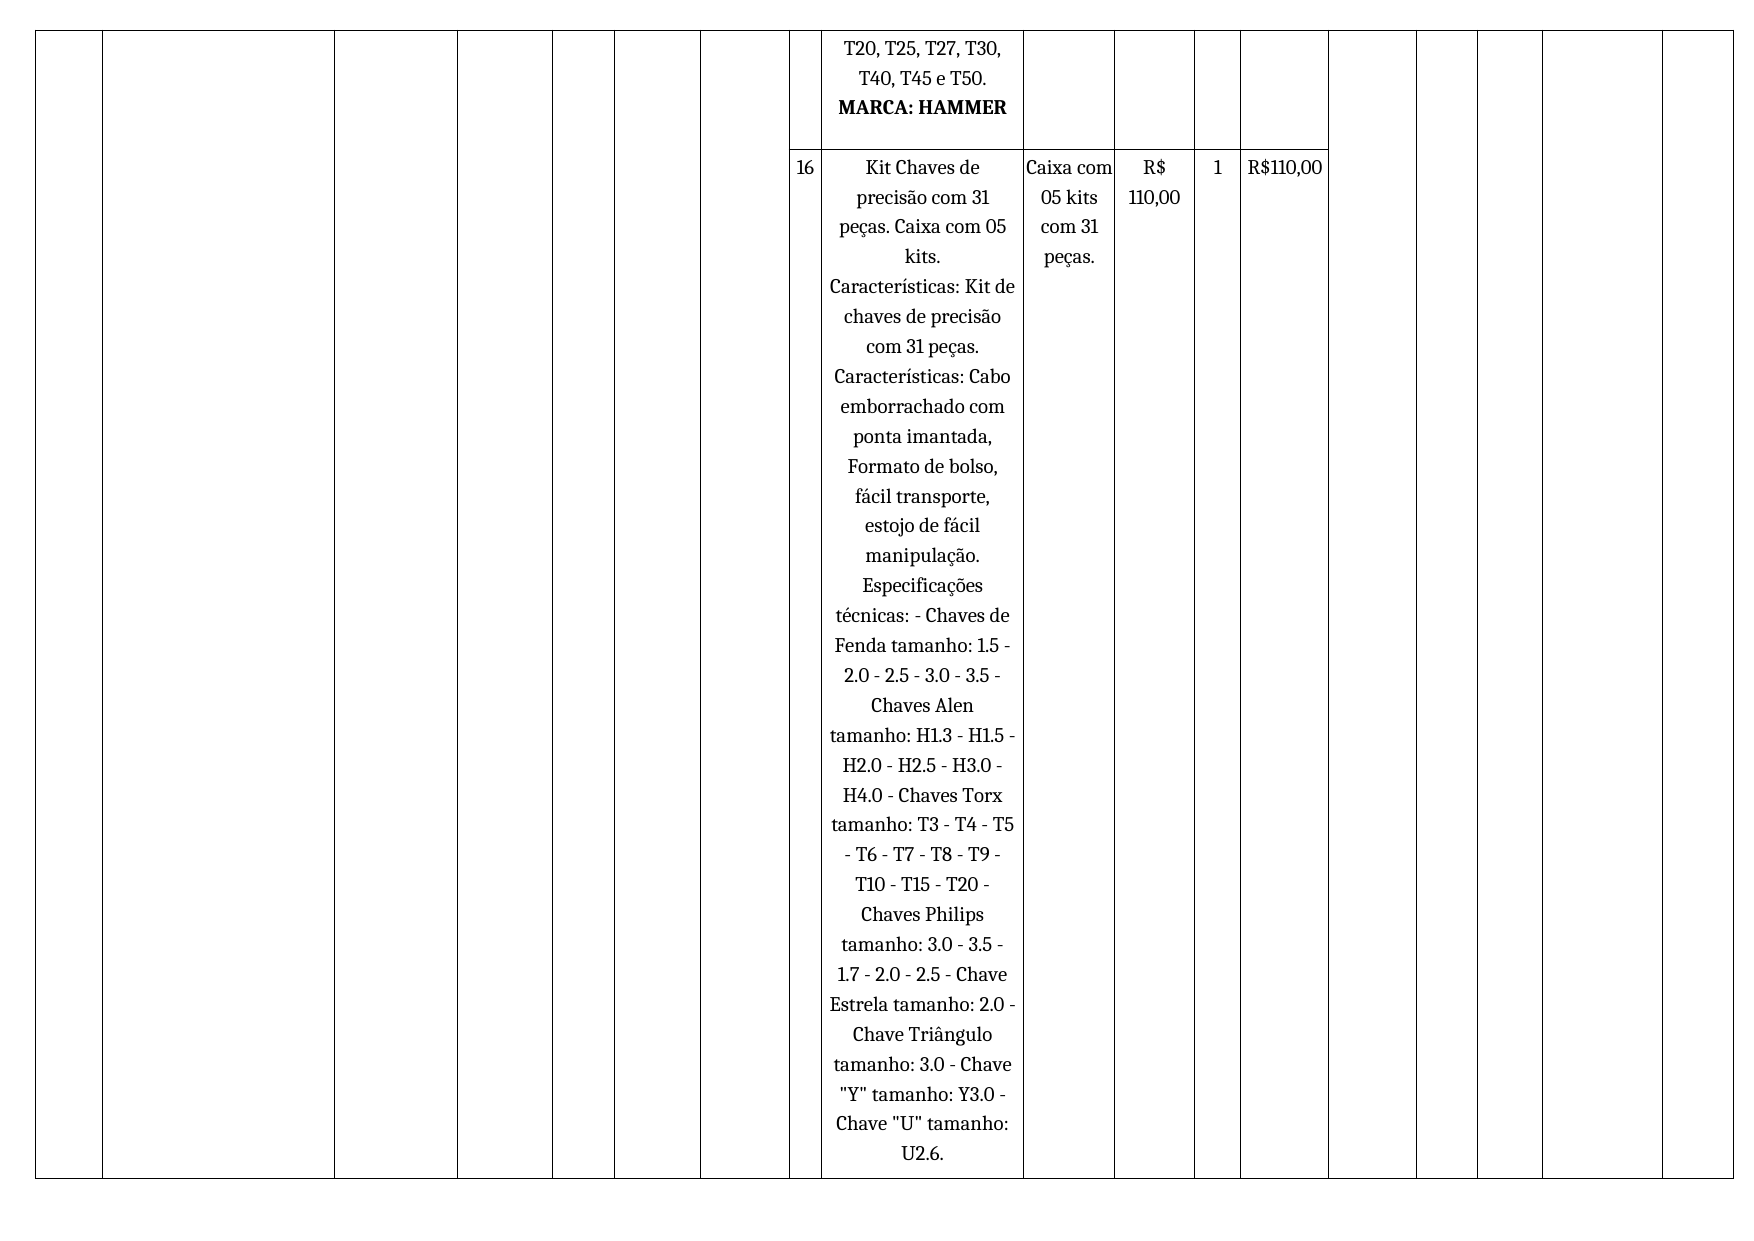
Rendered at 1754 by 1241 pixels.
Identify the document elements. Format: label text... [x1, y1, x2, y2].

table_cell [1115, 31, 1194, 149]
table_cell [1024, 31, 1114, 149]
table_cell [553, 31, 614, 1178]
table_cell [1663, 31, 1733, 1178]
table_cell [1195, 31, 1240, 149]
table_cell T20, T25, T27, T30, T40, T45 e T50. MARCA: HAMMER [822, 31, 1023, 149]
table_cell 1 [1195, 150, 1240, 1178]
table_cell [1478, 31, 1542, 1178]
table_cell [615, 31, 700, 1178]
table_cell [701, 31, 789, 1178]
table_cell 16 [790, 150, 821, 1178]
table_cell [790, 31, 821, 149]
table_cell [36, 31, 102, 1178]
table_cell [458, 31, 552, 1178]
table_cell [1329, 31, 1416, 1178]
table_cell Kit Chaves de precisão com 31 peças. Caixa com 05 kits. Características: Kit de chaves de precisão com 31 peças. Características: Cabo emborrachado com ponta imantada, Formato de bolso, fácil transporte, estojo de fácil manipulação. Especificações técnicas: - Chaves de Fenda tamanho: 1.5 - 2.0 - 2.5 - 3.0 - 3.5 - Chaves Alen tamanho: H1.3 - H1.5 - H2.0 - H2.5 - H3.0 - H4.0 - Chaves Torx tamanho: T3 - T4 - T5 - T6 - T7 - T8 - T9 - T10 - T15 - T20 - Chaves Philips tamanho: 3.0 - 3.5 - 1.7 - 2.0 - 2.5 - Chave Estrela tamanho: 2.0 - Chave Triângulo tamanho: 3.0 - Chave "Y" tamanho: Y3.0 - Chave "U" tamanho: U2.6. [822, 150, 1023, 1178]
table_cell R$110,00 [1241, 150, 1328, 1178]
table_cell [1417, 31, 1477, 1178]
table_cell R$ 110,00 [1115, 150, 1194, 1178]
table_cell [1543, 31, 1662, 1178]
table_cell [103, 31, 334, 1178]
table_cell [1241, 31, 1328, 149]
table_cell [335, 31, 457, 1178]
table_cell Caixa com 05 kits com 31 peças. [1024, 150, 1114, 1178]
